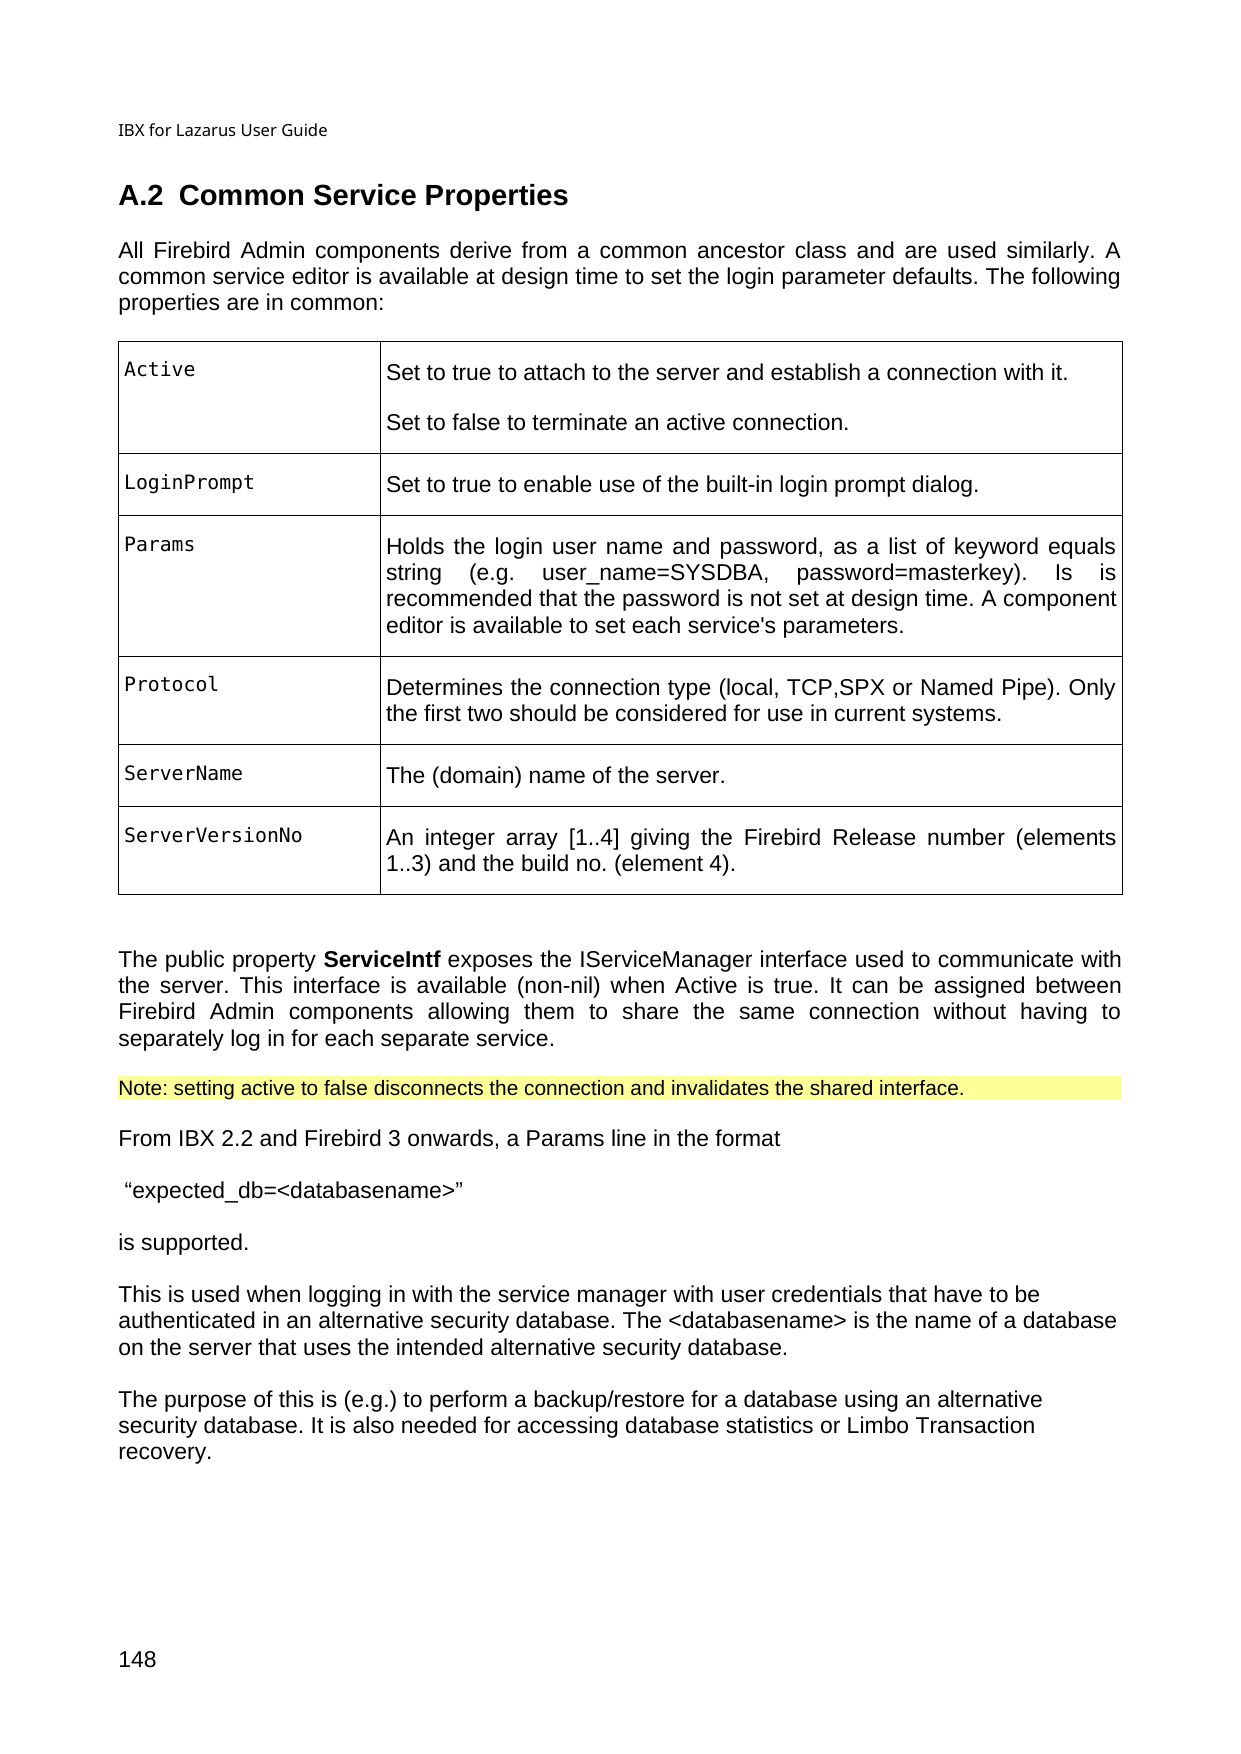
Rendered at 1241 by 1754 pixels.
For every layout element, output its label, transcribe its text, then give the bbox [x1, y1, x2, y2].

text All Firebird Admin components derive from a common ancestor class and are used similarly. A common service editor is available at design time to set the login parameter defaults. The following properties are in common: [118, 237, 1122, 316]
table_cell Params [119, 516, 380, 656]
text From IBX 2.2 and Firebird 3 onwards, a Params line in the format [118, 1125, 1122, 1152]
table_cell LoginPrompt [119, 454, 380, 515]
text is supported. [118, 1229, 1122, 1256]
text “expected_db=<databasename>” [118, 1177, 1122, 1204]
text This is used when logging in with the service manager with user credentials that have to be authenticated in an alternative security database. The <databasename> is the name of a database on the server that uses the intended alternative security database. [118, 1281, 1122, 1360]
table_cell Set to true to enable use of the built-in login prompt dialog. [381, 454, 1122, 515]
subtitle Common Service Properties [118, 178, 1122, 212]
table_cell ServerName [119, 745, 380, 806]
table_cell Determines the connection type (local, TCP,SPX or Named Pipe). Only the first two should be considered for use in current systems. [381, 657, 1122, 744]
text The purpose of this is (e.g.) to perform a backup/restore for a database using an alternative security database. It is also needed for accessing database statistics or Limbo Transaction recovery. [118, 1386, 1122, 1465]
table_header Active [119, 342, 380, 453]
text The public property ServiceIntf exposes the IServiceManager interface used to communicate with the server. This interface is available (non-nil) when Active is true. It can be assigned between Firebird Admin components allowing them to share the same connection without having to separately log in for each separate service. [118, 946, 1122, 1051]
table_header Set to true to attach to the server and establish a connection with it. Set to false to terminate an active connection. [381, 342, 1122, 453]
table_cell The (domain) name of the server. [381, 745, 1122, 806]
table_cell Protocol [119, 657, 380, 744]
table_cell Holds the login user name and password, as a list of keyword equals string (e.g. user_name=SYSDBA, password=masterkey). Is is recommended that the password is not set at design time. A component editor is available to set each service's parameters. [381, 516, 1122, 656]
table_cell An integer array [1..4] giving the Firebird Release number (elements 1..3) and the build no. (element 4). [381, 807, 1122, 894]
table_cell ServerVersionNo [119, 807, 380, 894]
text Note: setting active to false disconnects the connection and invalidates the shared interface. [118, 1076, 1122, 1100]
